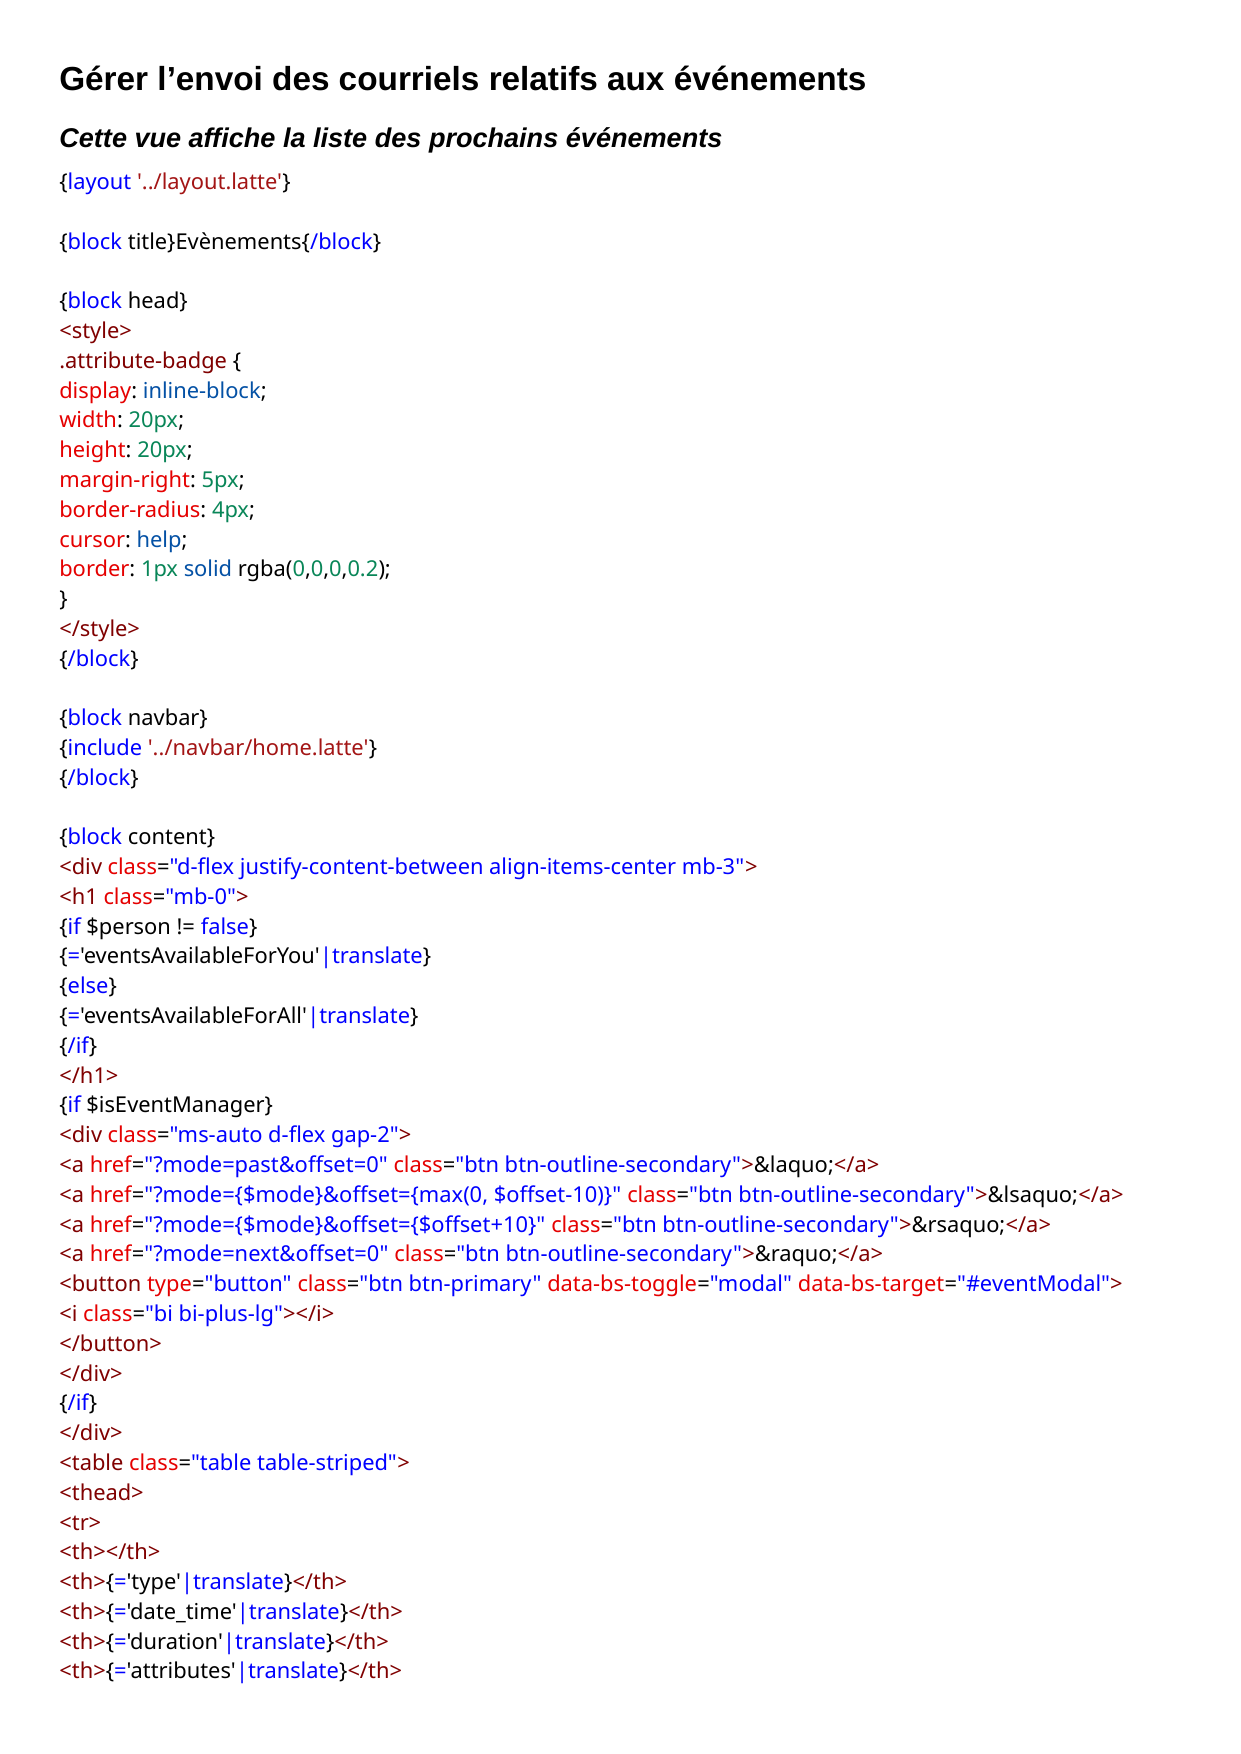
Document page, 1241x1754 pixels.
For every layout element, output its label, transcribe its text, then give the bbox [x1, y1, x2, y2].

text height: 20px; [59, 434, 1181, 464]
text {='eventsAvailableForYou'|translate} [59, 940, 1181, 970]
text <th>{='date_time'|translate}</th> [59, 1596, 1181, 1626]
subtitle Cette vue affiche la liste des prochains événements [59, 122, 1181, 154]
text {/if} [59, 1387, 1181, 1417]
text {block title}Evènements{/block} [59, 226, 1181, 256]
text <a href="?mode=next&offset=0" class="btn btn-outline-secondary">&raquo;</a> [59, 1238, 1181, 1268]
text cursor: help; [59, 523, 1181, 553]
text <a href="?mode={$mode}&offset={max(0, $offset-10)}" class="btn btn-outline-secondary">&lsaquo;</a> [59, 1179, 1181, 1208]
text {='eventsAvailableForAll'|translate} [59, 1000, 1181, 1030]
text {/if} [59, 1030, 1181, 1059]
text <thead> [59, 1477, 1181, 1506]
text {if $isEventManager} [59, 1089, 1181, 1119]
text {/block} [59, 643, 1181, 672]
text </style> [59, 613, 1181, 643]
text <th>{='attributes'|translate}</th> [59, 1655, 1181, 1685]
subtitle Gérer l’envoi des courriels relatifs aux événements [59, 59, 1181, 97]
text display: inline-block; [59, 374, 1181, 404]
text <tr> [59, 1506, 1181, 1536]
text </h1> [59, 1059, 1181, 1089]
text {layout '../layout.latte'} [59, 166, 1181, 196]
text {block head} [59, 285, 1181, 315]
text <a href="?mode={$mode}&offset={$offset+10}" class="btn btn-outline-secondary">&rsaquo;</a> [59, 1208, 1181, 1238]
text border: 1px solid rgba(0,0,0,0.2); [59, 553, 1181, 583]
text <button type="button" class="btn btn-primary" data-bs-toggle="modal" data-bs-target="#eventModal"> [59, 1268, 1181, 1298]
text {block content} [59, 821, 1181, 851]
text <th></th> [59, 1536, 1181, 1566]
text </button> [59, 1328, 1181, 1357]
text <a href="?mode=past&offset=0" class="btn btn-outline-secondary">&laquo;</a> [59, 1149, 1181, 1179]
text {/block} [59, 762, 1181, 792]
text <style> [59, 315, 1181, 345]
text {block navbar} [59, 702, 1181, 732]
text } [59, 583, 1181, 613]
text <th>{='type'|translate}</th> [59, 1566, 1181, 1596]
text {else} [59, 970, 1181, 1000]
text <table class="table table-striped"> [59, 1447, 1181, 1477]
text </div> [59, 1357, 1181, 1387]
text </div> [59, 1417, 1181, 1447]
text width: 20px; [59, 404, 1181, 434]
text <i class="bi bi-plus-lg"></i> [59, 1298, 1181, 1328]
text <div class="ms-auto d-flex gap-2"> [59, 1119, 1181, 1149]
text margin-right: 5px; [59, 464, 1181, 494]
text <h1 class="mb-0"> [59, 881, 1181, 911]
text {if $person != false} [59, 911, 1181, 940]
text {include '../navbar/home.latte'} [59, 732, 1181, 762]
text <th>{='duration'|translate}</th> [59, 1626, 1181, 1655]
text border-radius: 4px; [59, 494, 1181, 523]
text .attribute-badge { [59, 345, 1181, 374]
text <div class="d-flex justify-content-between align-items-center mb-3"> [59, 851, 1181, 881]
